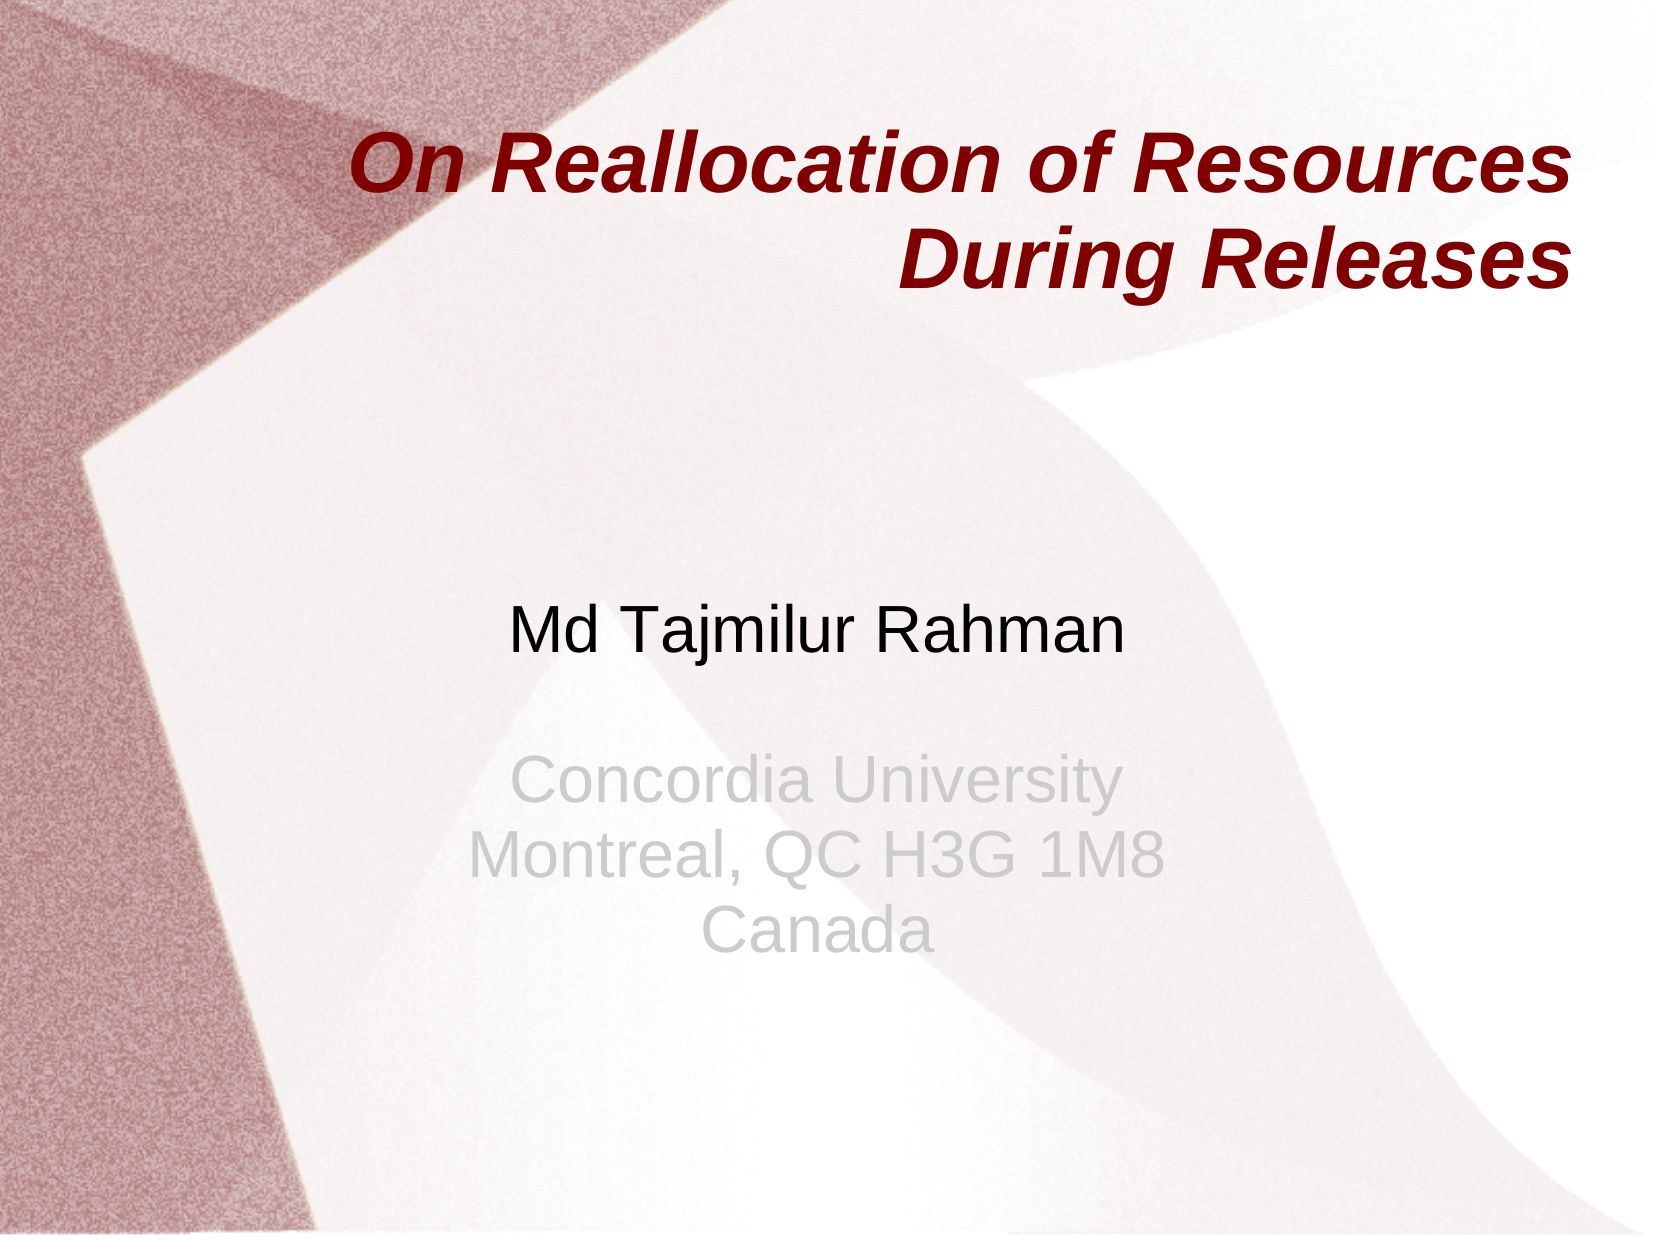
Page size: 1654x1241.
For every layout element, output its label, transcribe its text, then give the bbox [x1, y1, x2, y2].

subtitle Md Tajmilur Rahman Concordia University Montreal, QC H3G 1M8 Canada [89, 534, 1546, 1100]
picture [0, 0, 1654, 1241]
title On Reallocation of Resources During Releases [86, 114, 1576, 404]
